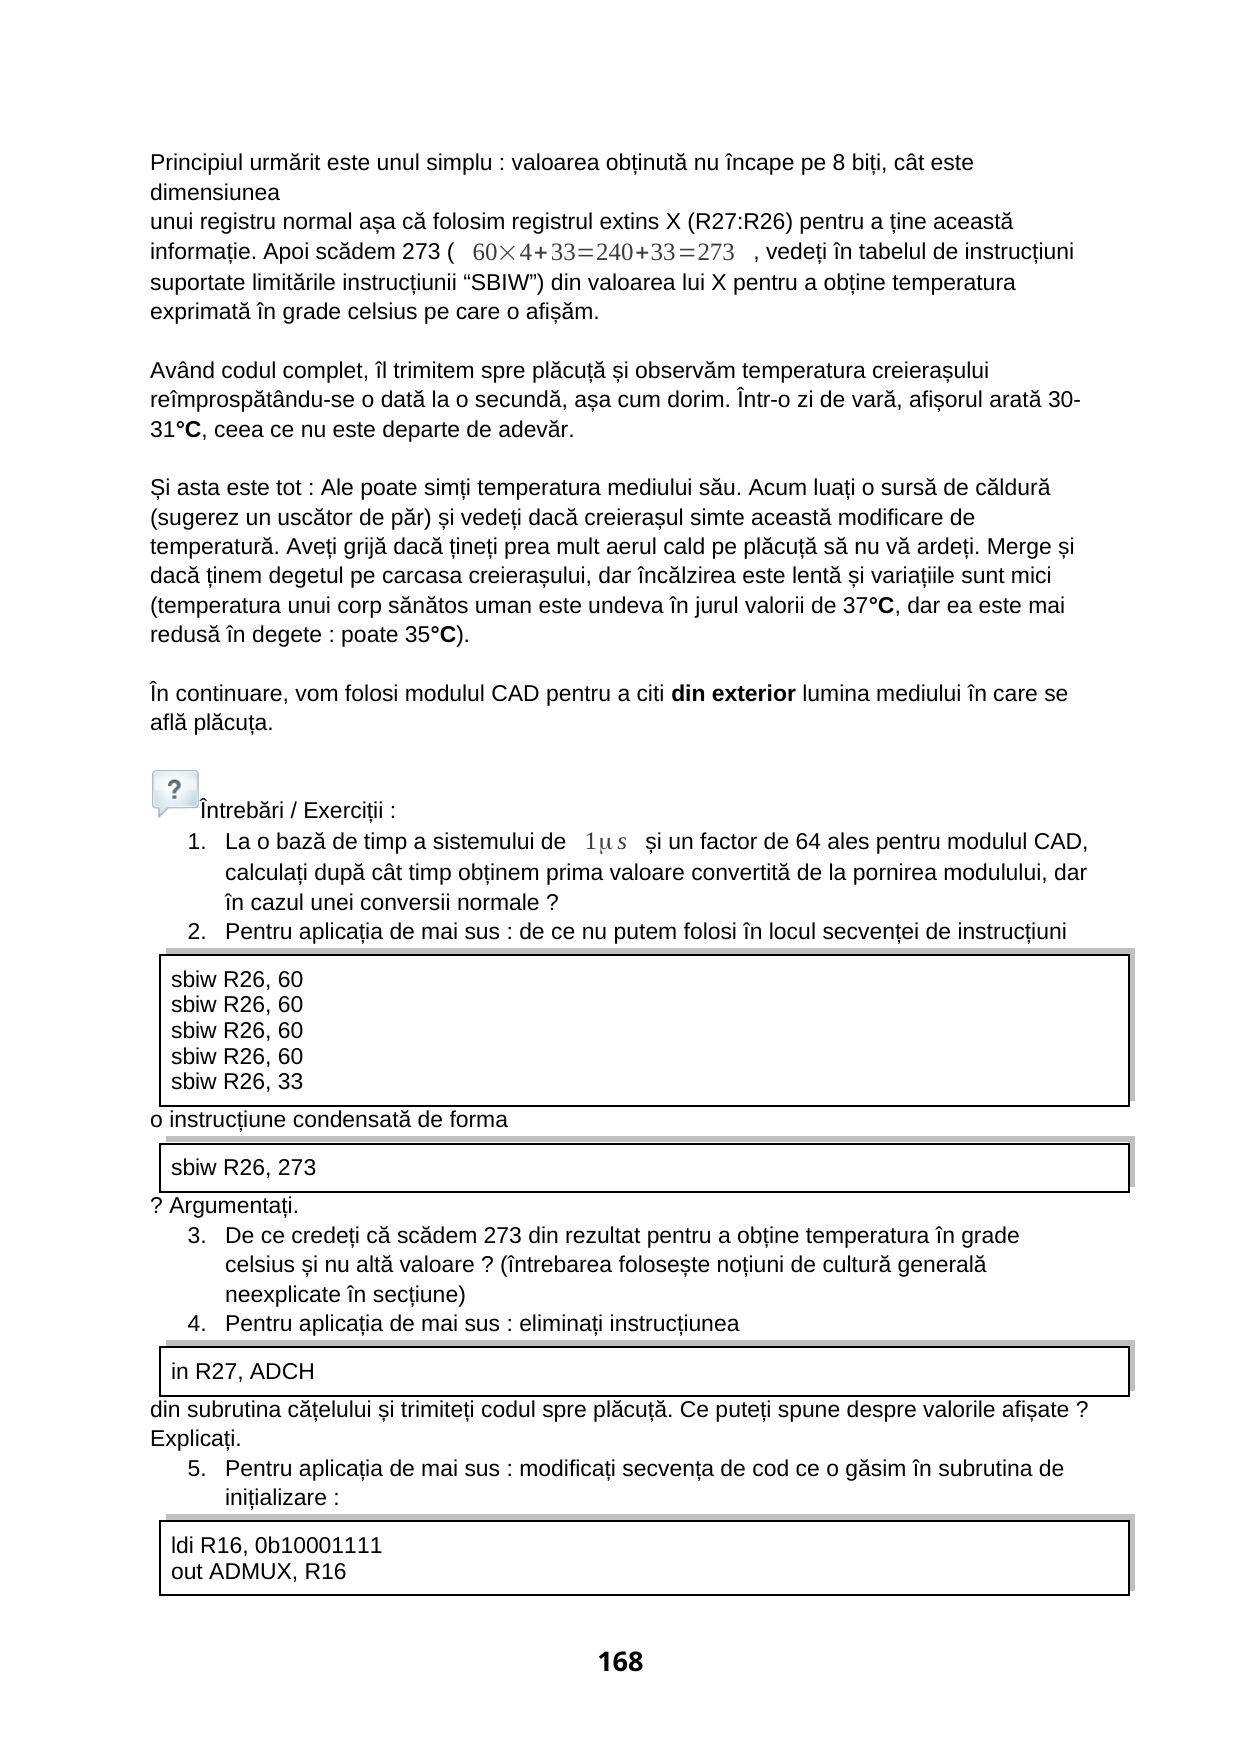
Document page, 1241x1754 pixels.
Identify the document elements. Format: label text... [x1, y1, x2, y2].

text Și asta este tot : Ale poate simți temperatura mediului său. Acum luați o sursă de căldură (sugerez un uscător de păr) și vedeți dacă creierașul simte această modificare de temperatură. Aveți grijă dacă țineți prea mult aerul cald pe plăcuță să nu vă ardeți. Merge și dacă ținem degetul pe carcasa creierașului, dar încălzirea este lentă și variațiile sunt mici (temperatura unui corp sănătos uman este undeva în jurul valorii de 37°C, dar ea este mai redusă în degete : poate 35°C). [150, 475, 1091, 648]
text unui registru normal așa că folosim registrul extins X (R27:R26) pentru a ține această informație. Apoi scădem 273 (, vedeți în tabelul de instrucțiuni suportate limitările instrucțiunii “SBIW”) din valoarea lui X pentru a obține temperatura exprimată în grade celsius pe care o afișăm. [150, 209, 1091, 324]
list La o bază de timp a sistemului deși un factor de 64 ales pentru modulul CAD, calculați după cât timp obținem prima valoare convertită de la pornirea modulului, dar în cazul unei conversii normale ? [187, 827, 1091, 915]
text Întrebări / Exerciții : [150, 795, 1091, 824]
text o instrucțiune condensată de forma [150, 1107, 1091, 1133]
table_header sbiw R26, 273 [161, 1145, 1128, 1191]
text Având codul complet, îl trimitem spre plăcuță și observăm temperatura creierașului reîmprospătându-se o dată la o secundă, așa cum dorim. Într-o zi de vară, afișorul arată 30-31°C, ceea ce nu este departe de adevăr. [150, 358, 1091, 442]
list De ce credeți că scădem 273 din rezultat pentru a obține temperatura în grade celsius și nu altă valoare ? (întrebarea folosește noțiuni de cultură generală neexplicate în secțiune) [187, 1222, 1091, 1307]
text Principiul urmărit este unul simplu : valoarea obținută nu încape pe 8 biți, cât este dimensiunea [150, 150, 1091, 205]
list Pentru aplicația de mai sus : de ce nu putem folosi în locul secvenței de instrucțiuni [187, 918, 1091, 944]
table_header in R27, ADCH [161, 1348, 1128, 1394]
picture [150, 768, 200, 819]
list Pentru aplicația de mai sus : eliminați instrucțiunea [187, 1311, 1091, 1336]
text ? Argumentați. [150, 1193, 1091, 1219]
text din subrutina cățelului și trimiteți codul spre plăcuță. Ce puteți spune despre valorile afișate ? Explicați. [150, 1397, 1091, 1452]
table_header ldi R16, 0b10001111 out ADMUX, R16 [161, 1522, 1128, 1594]
text În continuare, vom folosi modulul CAD pentru a citi din exterior lumina mediului în care se află plăcuța. [150, 681, 1091, 736]
list Pentru aplicația de mai sus : modificați secvența de cod ce o găsim în subrutina de inițializare : [187, 1455, 1091, 1510]
table_header sbiw R26, 60 sbiw R26, 60 sbiw R26, 60 sbiw R26, 60 sbiw R26, 33 [161, 956, 1128, 1105]
